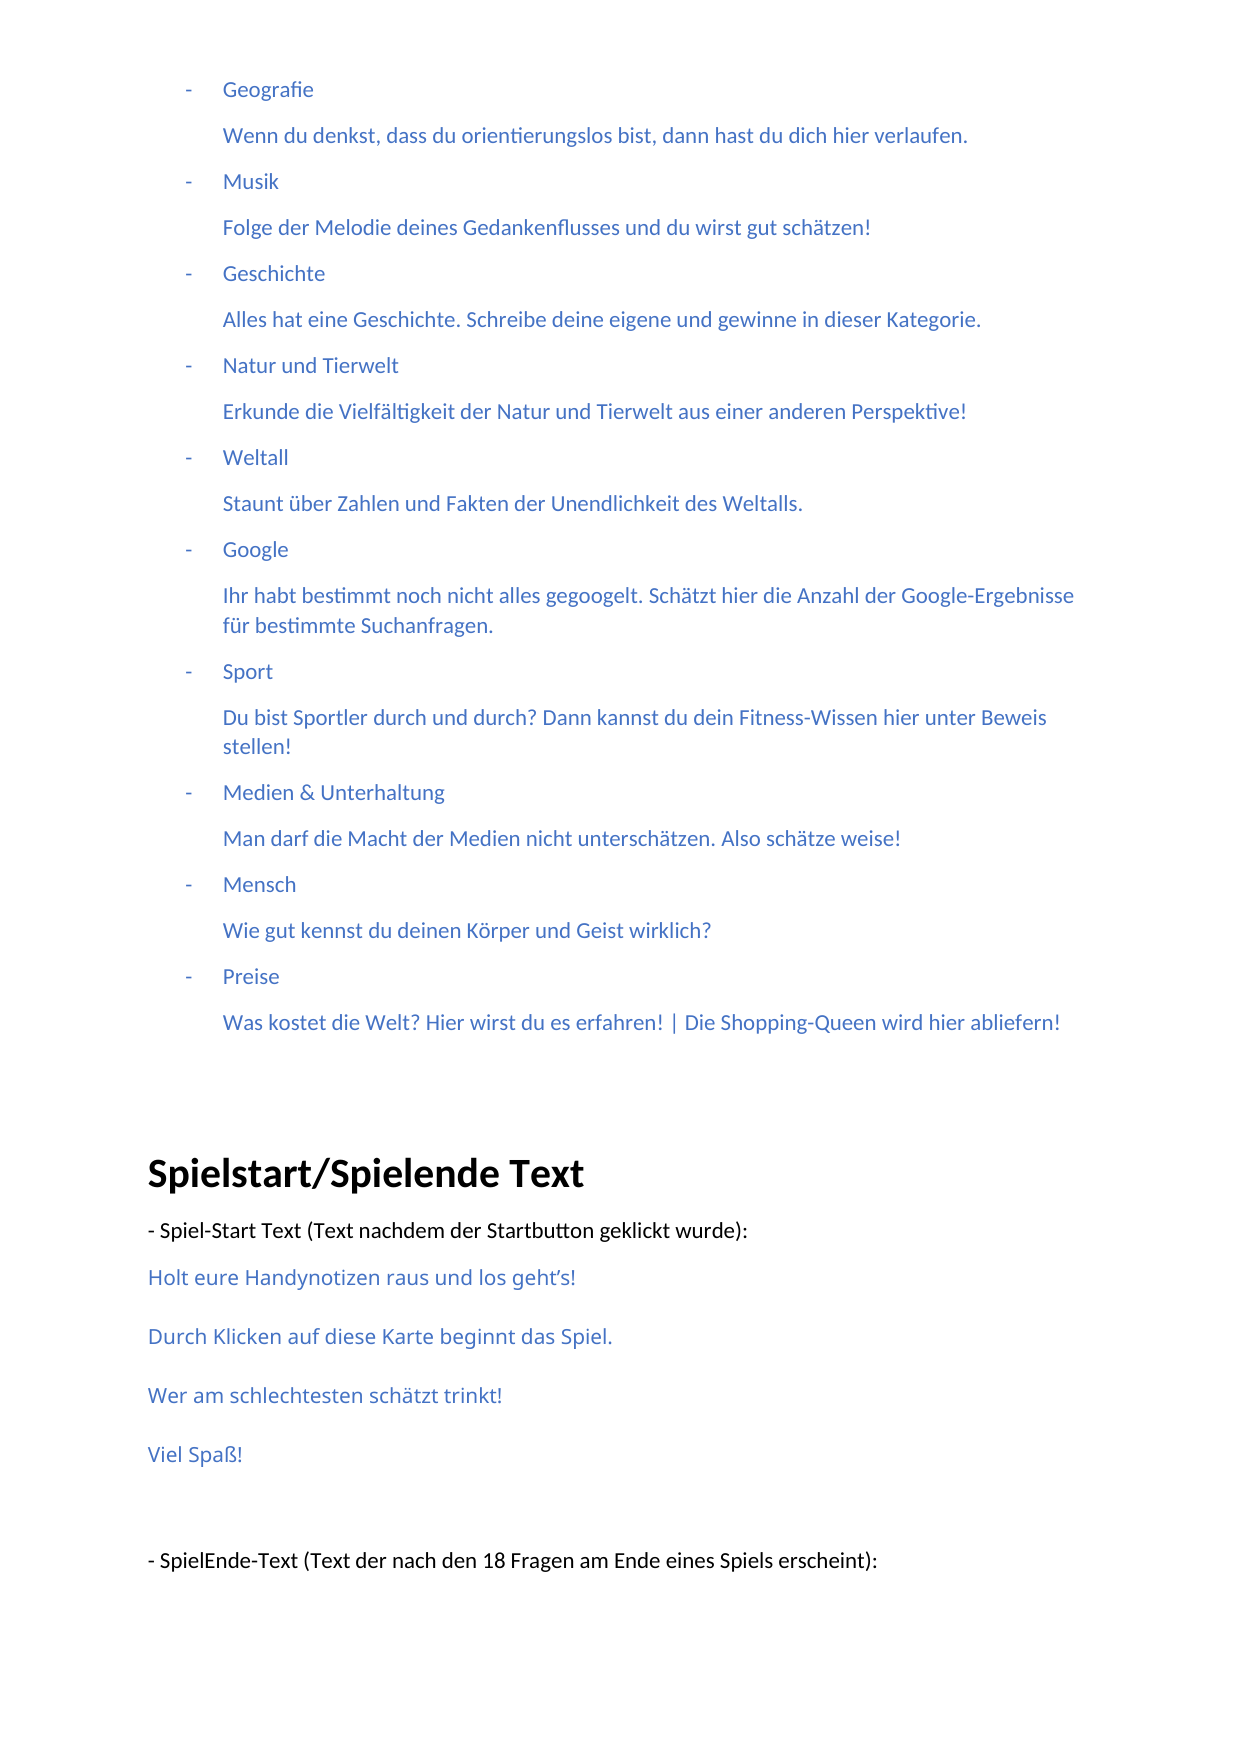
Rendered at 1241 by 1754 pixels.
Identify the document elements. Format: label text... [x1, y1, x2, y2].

text Holt eure Handynotizen raus und los geht’s! [148, 1263, 1093, 1291]
list Google [185, 535, 1093, 563]
list Alles hat eine Geschichte. Schreibe deine eigene und gewinne in dieser Kategorie. [223, 305, 1093, 333]
list Mensch [185, 870, 1093, 898]
list Geografie [185, 75, 1093, 103]
list Man darf die Macht der Medien nicht unterschätzen. Also schätze weise! [223, 824, 1093, 852]
list Medien & Unterhaltung [185, 778, 1093, 806]
list Wenn du denkst, dass du orientierungslos bist, dann hast du dich hier verlaufen. [223, 121, 1093, 149]
list Natur und Tierwelt [185, 351, 1093, 379]
list Sport [185, 657, 1093, 685]
list Ihr habt bestimmt noch nicht alles gegoogelt. Schätzt hier die Anzahl der Google-Ergebnisse für bestimmte Suchanfragen. [223, 581, 1093, 639]
list Weltall [185, 443, 1093, 471]
list Geschichte [185, 259, 1093, 287]
text Wer am schlechtesten schätzt trinkt! [148, 1381, 1093, 1410]
list Was kostet die Welt? Hier wirst du es erfahren! | Die Shopping-Queen wird hier abliefern! [223, 1008, 1093, 1037]
list Du bist Sportler durch und durch? Dann kannst du dein Fitness-Wissen hier unter Beweis stellen! [223, 703, 1093, 760]
list Preise [185, 962, 1093, 991]
text Durch Klicken auf diese Karte beginnt das Spiel. [148, 1322, 1093, 1350]
list Folge der Melodie deines Gedankenflusses und du wirst gut schätzen! [223, 213, 1093, 241]
text - Spiel-Start Text (Text nachdem der Startbutton geklickt wurde): [148, 1217, 1093, 1245]
list Wie gut kennst du deinen Körper und Geist wirklich? [223, 916, 1093, 944]
list Erkunde die Vielfältigkeit der Natur und Tierwelt aus einer anderen Perspektive! [223, 397, 1093, 425]
list Staunt über Zahlen und Fakten der Unendlichkeit des Weltalls. [223, 489, 1093, 517]
text - SpielEnde-Text (Text der nach den 18 Fragen am Ende eines Spiels erscheint): [148, 1546, 1093, 1574]
text Viel Spaß! [148, 1441, 1093, 1469]
text Spielstart/Spielende Text [148, 1147, 1093, 1197]
list Musik [185, 167, 1093, 195]
